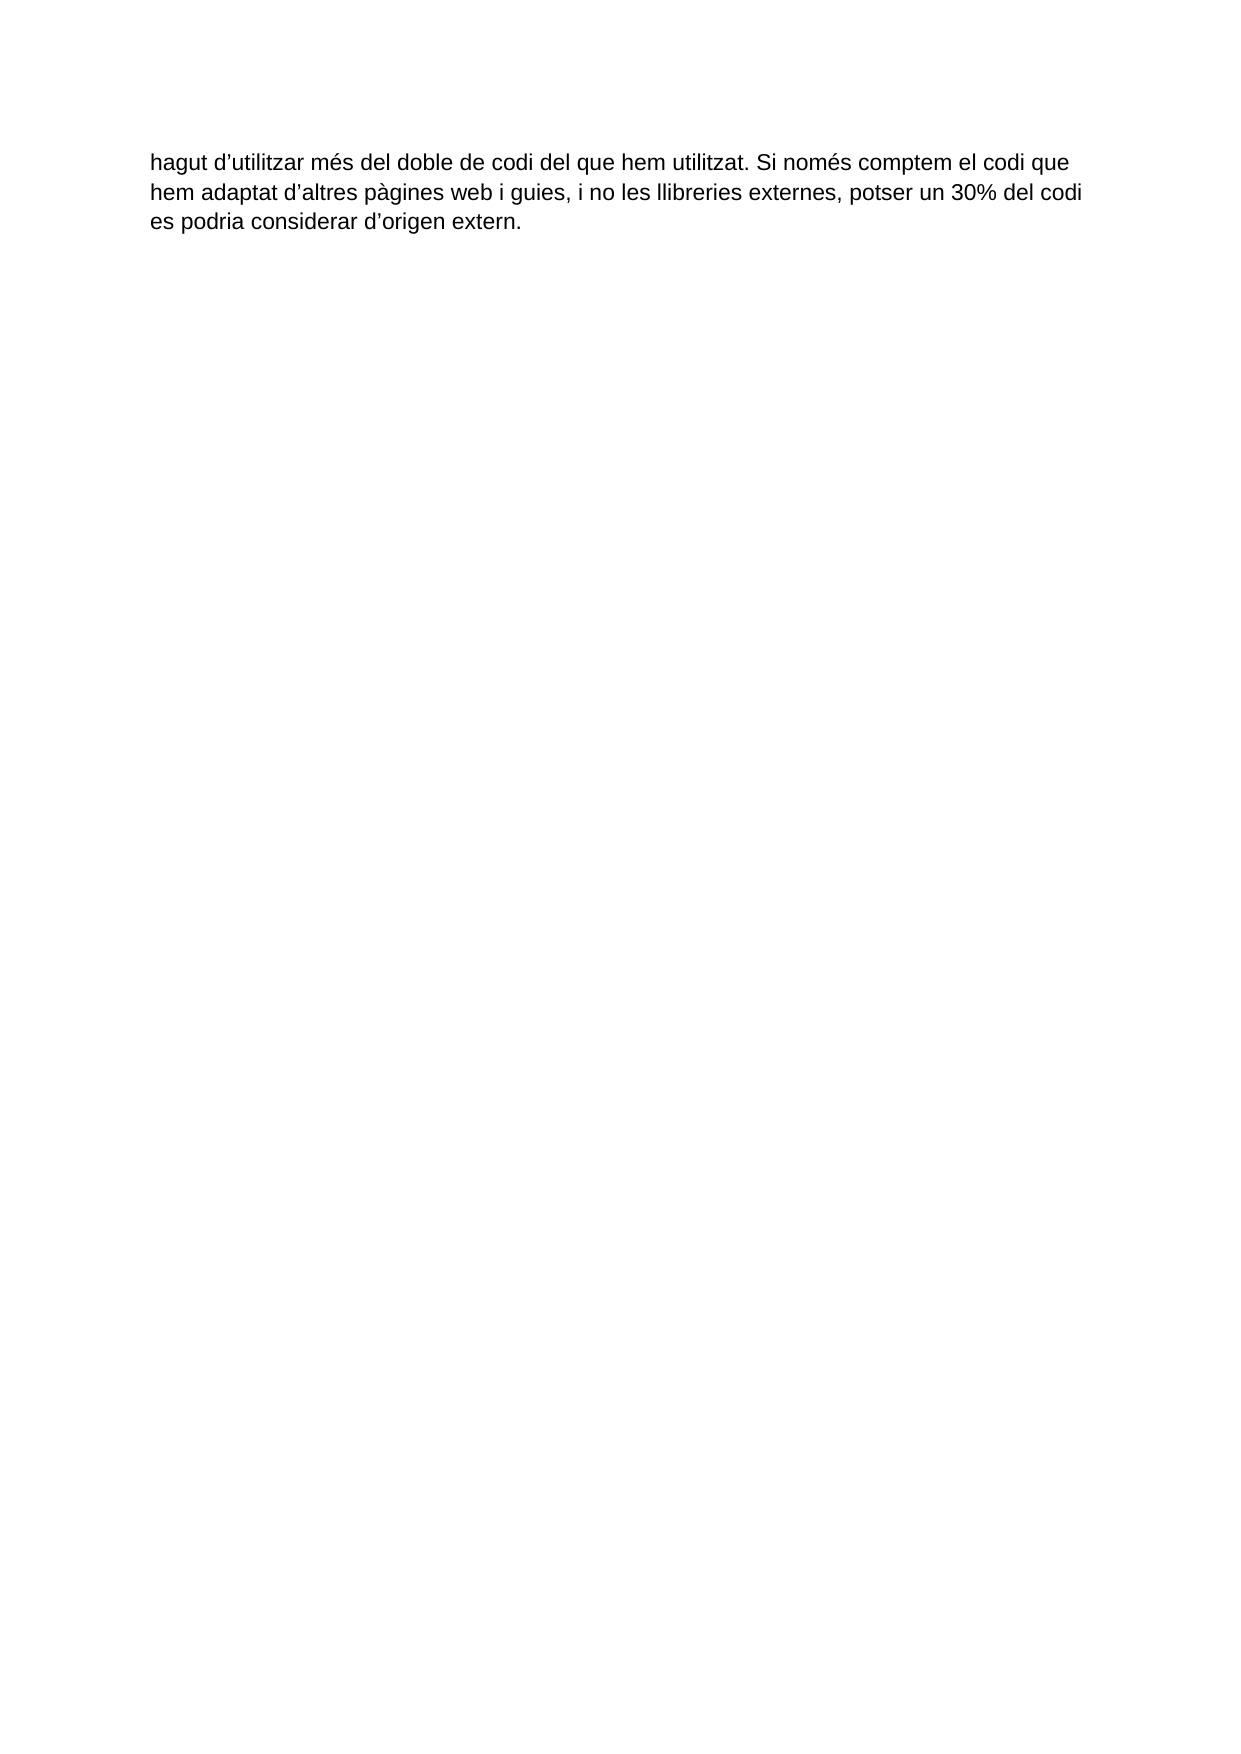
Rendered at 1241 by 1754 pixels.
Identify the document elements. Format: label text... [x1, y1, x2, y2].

text hagut d’utilitzar més del doble de codi del que hem utilitzat. Si només comptem el codi que hem adaptat d’altres pàgines web i guies, i no les llibreries externes, potser un 30% del codi es podria considerar d’origen extern. [150, 150, 1091, 234]
